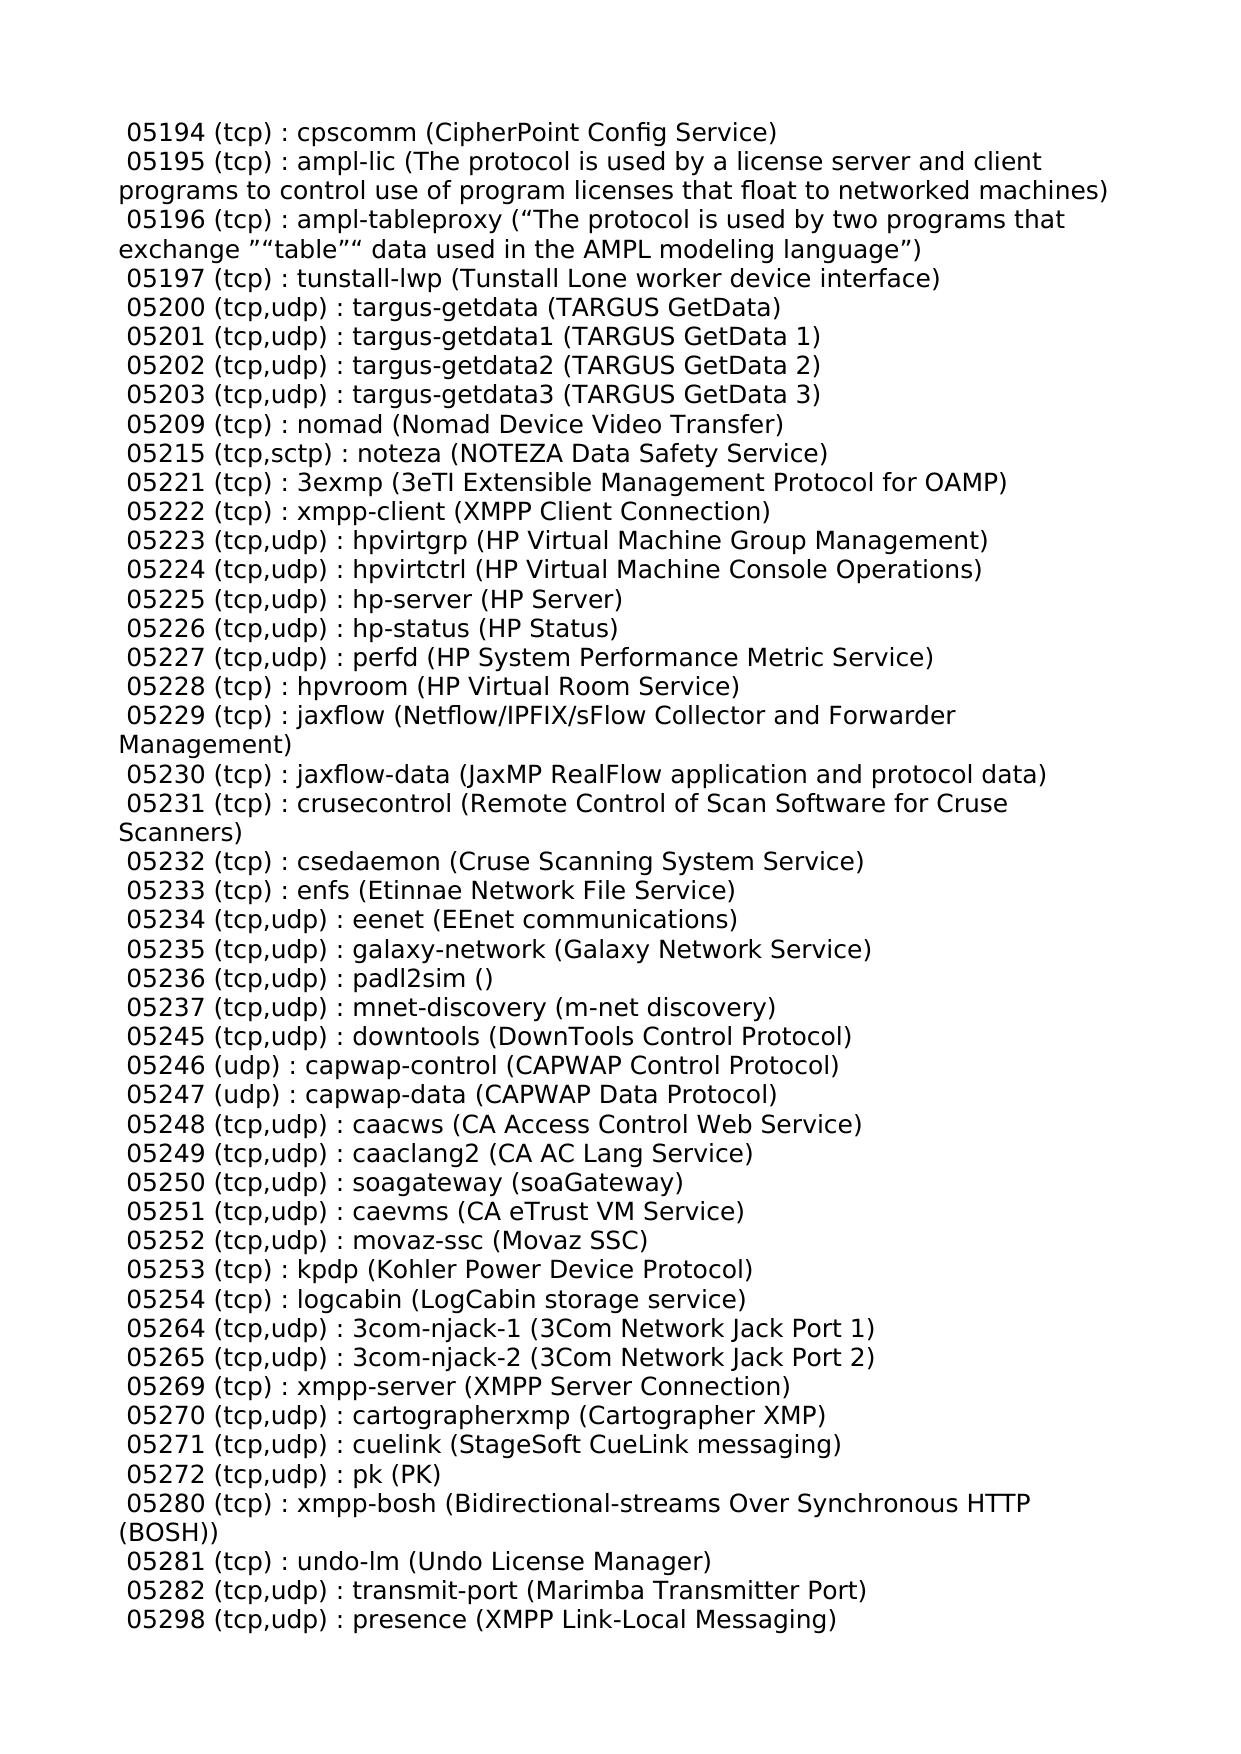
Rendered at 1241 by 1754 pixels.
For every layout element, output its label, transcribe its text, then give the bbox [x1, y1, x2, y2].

text 05194 (tcp) : cpscomm (CipherPoint Config Service) 05195 (tcp) : ampl-lic (The protocol is used by a license server and client programs to control use of program licenses that float to networked machines) 05196 (tcp) : ampl-tableproxy (“The protocol is used by two programs that exchange ”“table”“ data used in the AMPL modeling language”) 05197 (tcp) : tunstall-lwp (Tunstall Lone worker device interface) 05200 (tcp,udp) : targus-getdata (TARGUS GetData) 05201 (tcp,udp) : targus-getdata1 (TARGUS GetData 1) 05202 (tcp,udp) : targus-getdata2 (TARGUS GetData 2) 05203 (tcp,udp) : targus-getdata3 (TARGUS GetData 3) 05209 (tcp) : nomad (Nomad Device Video Transfer) 05215 (tcp,sctp) : noteza (NOTEZA Data Safety Service) 05221 (tcp) : 3exmp (3eTI Extensible Management Protocol for OAMP) 05222 (tcp) : xmpp-client (XMPP Client Connection) 05223 (tcp,udp) : hpvirtgrp (HP Virtual Machine Group Management) 05224 (tcp,udp) : hpvirtctrl (HP Virtual Machine Console Operations) 05225 (tcp,udp) : hp-server (HP Server) 05226 (tcp,udp) : hp-status (HP Status) 05227 (tcp,udp) : perfd (HP System Performance Metric Service) 05228 (tcp) : hpvroom (HP Virtual Room Service) 05229 (tcp) : jaxflow (Netflow/IPFIX/sFlow Collector and Forwarder Management) 05230 (tcp) : jaxflow-data (JaxMP RealFlow application and protocol data) 05231 (tcp) : crusecontrol (Remote Control of Scan Software for Cruse Scanners) 05232 (tcp) : csedaemon (Cruse Scanning System Service) 05233 (tcp) : enfs (Etinnae Network File Service) 05234 (tcp,udp) : eenet (EEnet communications) 05235 (tcp,udp) : galaxy-network (Galaxy Network Service) 05236 (tcp,udp) : padl2sim () 05237 (tcp,udp) : mnet-discovery (m-net discovery) 05245 (tcp,udp) : downtools (DownTools Control Protocol) 05246 (udp) : capwap-control (CAPWAP Control Protocol) 05247 (udp) : capwap-data (CAPWAP Data Protocol) 05248 (tcp,udp) : caacws (CA Access Control Web Service) 05249 (tcp,udp) : caaclang2 (CA AC Lang Service) 05250 (tcp,udp) : soagateway (soaGateway) 05251 (tcp,udp) : caevms (CA eTrust VM Service) 05252 (tcp,udp) : movaz-ssc (Movaz SSC) 05253 (tcp) : kpdp (Kohler Power Device Protocol) 05254 (tcp) : logcabin (LogCabin storage service) 05264 (tcp,udp) : 3com-njack-1 (3Com Network Jack Port 1) 05265 (tcp,udp) : 3com-njack-2 (3Com Network Jack Port 2) 05269 (tcp) : xmpp-server (XMPP Server Connection) 05270 (tcp,udp) : cartographerxmp (Cartographer XMP) 05271 (tcp,udp) : cuelink (StageSoft CueLink messaging) 05272 (tcp,udp) : pk (PK) 05280 (tcp) : xmpp-bosh (Bidirectional-streams Over Synchronous HTTP (BOSH)) 05281 (tcp) : undo-lm (Undo License Manager) 05282 (tcp,udp) : transmit-port (Marimba Transmitter Port) 05298 (tcp,udp) : presence (XMPP Link-Local Messaging) [118, 118, 1122, 1635]
